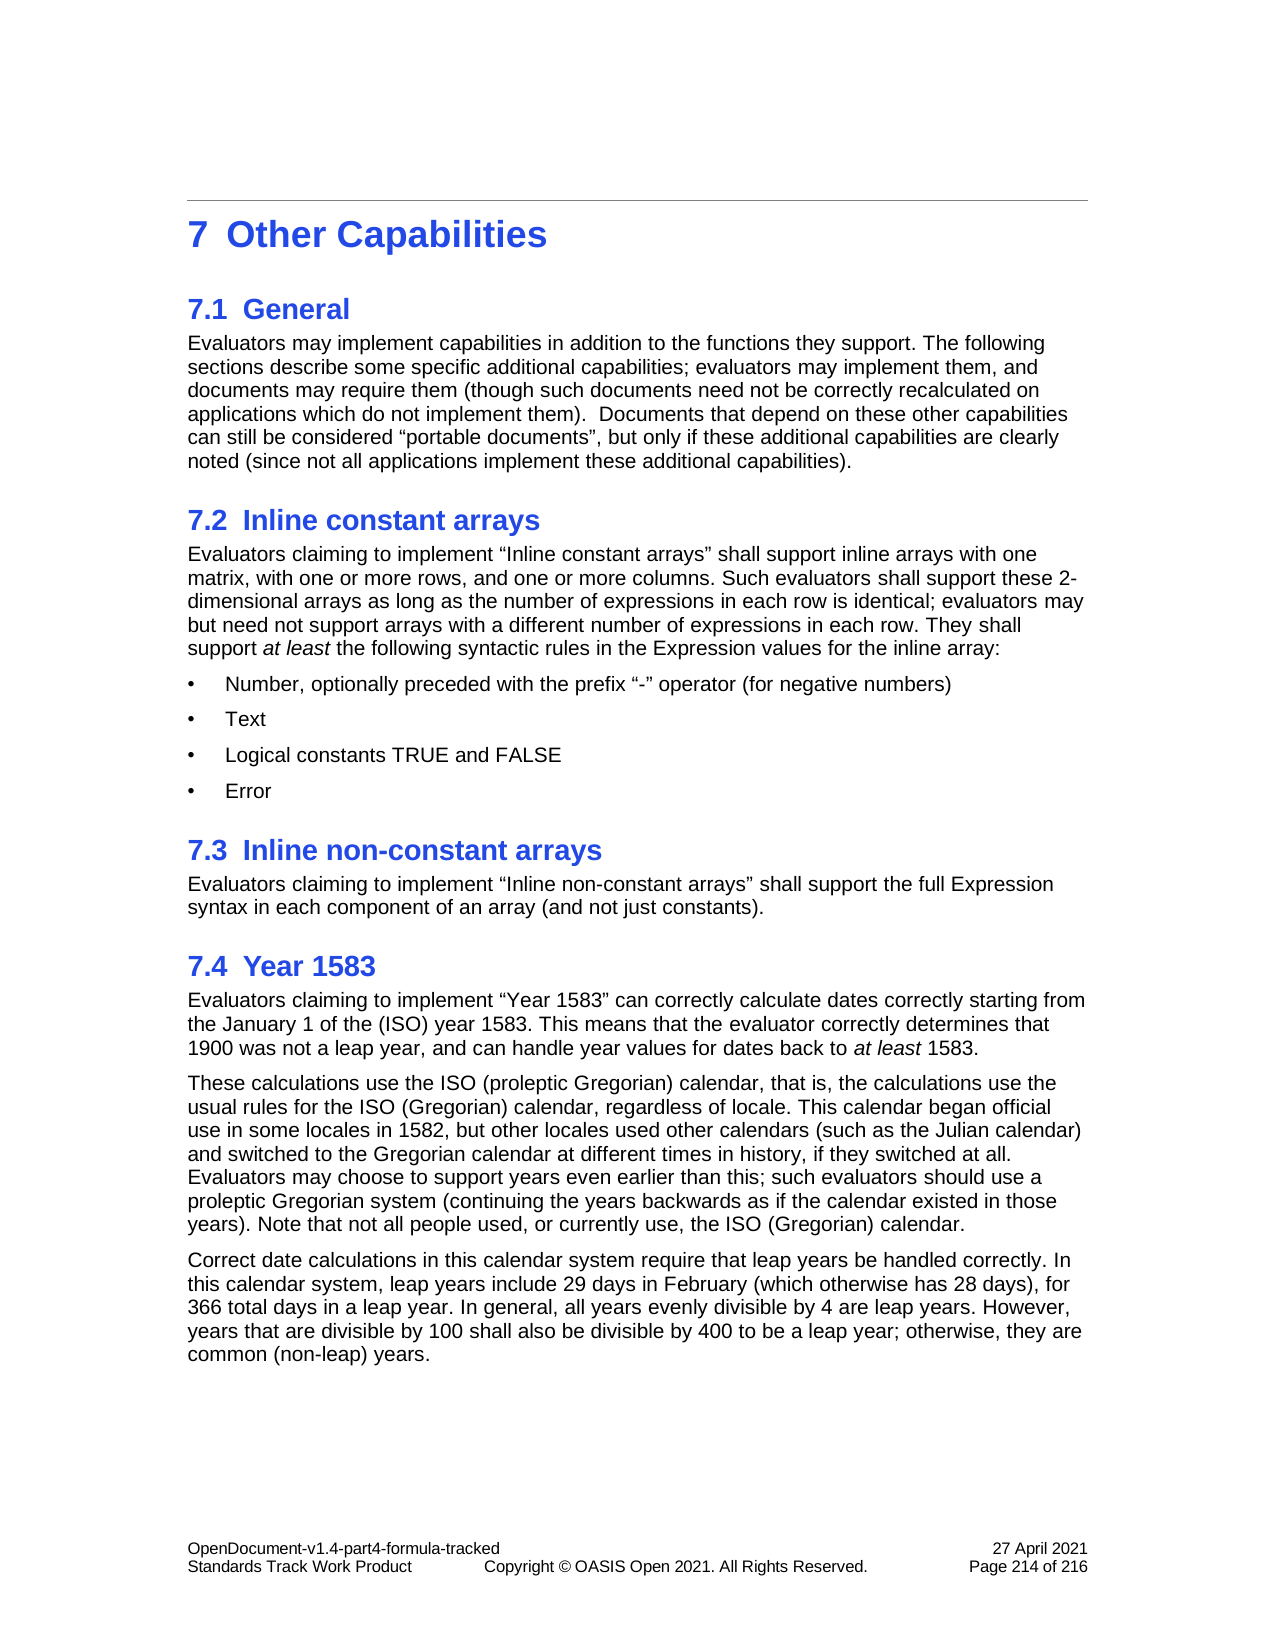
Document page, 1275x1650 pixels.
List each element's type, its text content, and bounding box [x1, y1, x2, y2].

subtitle Other Capabilities [187, 201, 1088, 256]
list Logical constants TRUE and FALSE [187, 743, 1088, 767]
text Evaluators may implement capabilities in addition to the functions they support. The following sections describe some specific additional capabilities; evaluators may implement them, and documents may require them (though such documents need not be correctly recalculated on applications which do not implement them). Documents that depend on these other capabilities can still be considered “portable documents”, but only if these additional capabilities are clearly noted (since not all applications implement these additional capabilities). [187, 332, 1088, 473]
subtitle General [187, 293, 1088, 326]
text Evaluators claiming to implement “Inline non-constant arrays” shall support the full Expression syntax in each component of an array (and not just constants). [187, 872, 1088, 919]
subtitle Inline non-constant arrays [187, 834, 1088, 866]
text Correct date calculations in this calendar system require that leap years be handled correctly. In this calendar system, leap years include 29 days in February (which otherwise has 28 days), for 366 total days in a leap year. In general, all years evenly divisible by 4 are leap years. However, years that are divisible by 100 shall also be divisible by 400 to be a leap year; otherwise, they are common (non-leap) years. [187, 1248, 1088, 1366]
list Text [187, 708, 1088, 731]
list Error [187, 779, 1088, 803]
subtitle Year 1583 [187, 950, 1088, 983]
text These calculations use the ISO (proleptic Gregorian) calendar, that is, the calculations use the usual rules for the ISO (Gregorian) calendar, regardless of locale. This calendar began official use in some locales in 1582, but other locales used other calendars (such as the Julian calendar) and switched to the Gregorian calendar at different times in history, if they switched at all. Evaluators may choose to support years even earlier than this; such evaluators should use a proleptic Gregorian system (continuing the years backwards as if the calendar existed in those years). Note that not all people used, or currently use, the ISO (Gregorian) calendar. [187, 1072, 1088, 1236]
text Evaluators claiming to implement “Year 1583” can correctly calculate dates correctly starting from the January 1 of the (ISO) year 1583. This means that the evaluator correctly determines that 1900 was not a leap year, and can handle year values for dates back to at least 1583. [187, 989, 1088, 1059]
subtitle Inline constant arrays [187, 504, 1088, 536]
list Number, optionally preceded with the prefix “-” operator (for negative numbers) [187, 672, 1088, 696]
text Evaluators claiming to implement “Inline constant arrays” shall support inline arrays with one matrix, with one or more rows, and one or more columns. Such evaluators shall support these 2-dimensional arrays as long as the number of expressions in each row is identical; evaluators may but need not support arrays with a different number of expressions in each row. They shall support at least the following syntactic rules in the Expression values for the inline array: [187, 542, 1088, 660]
